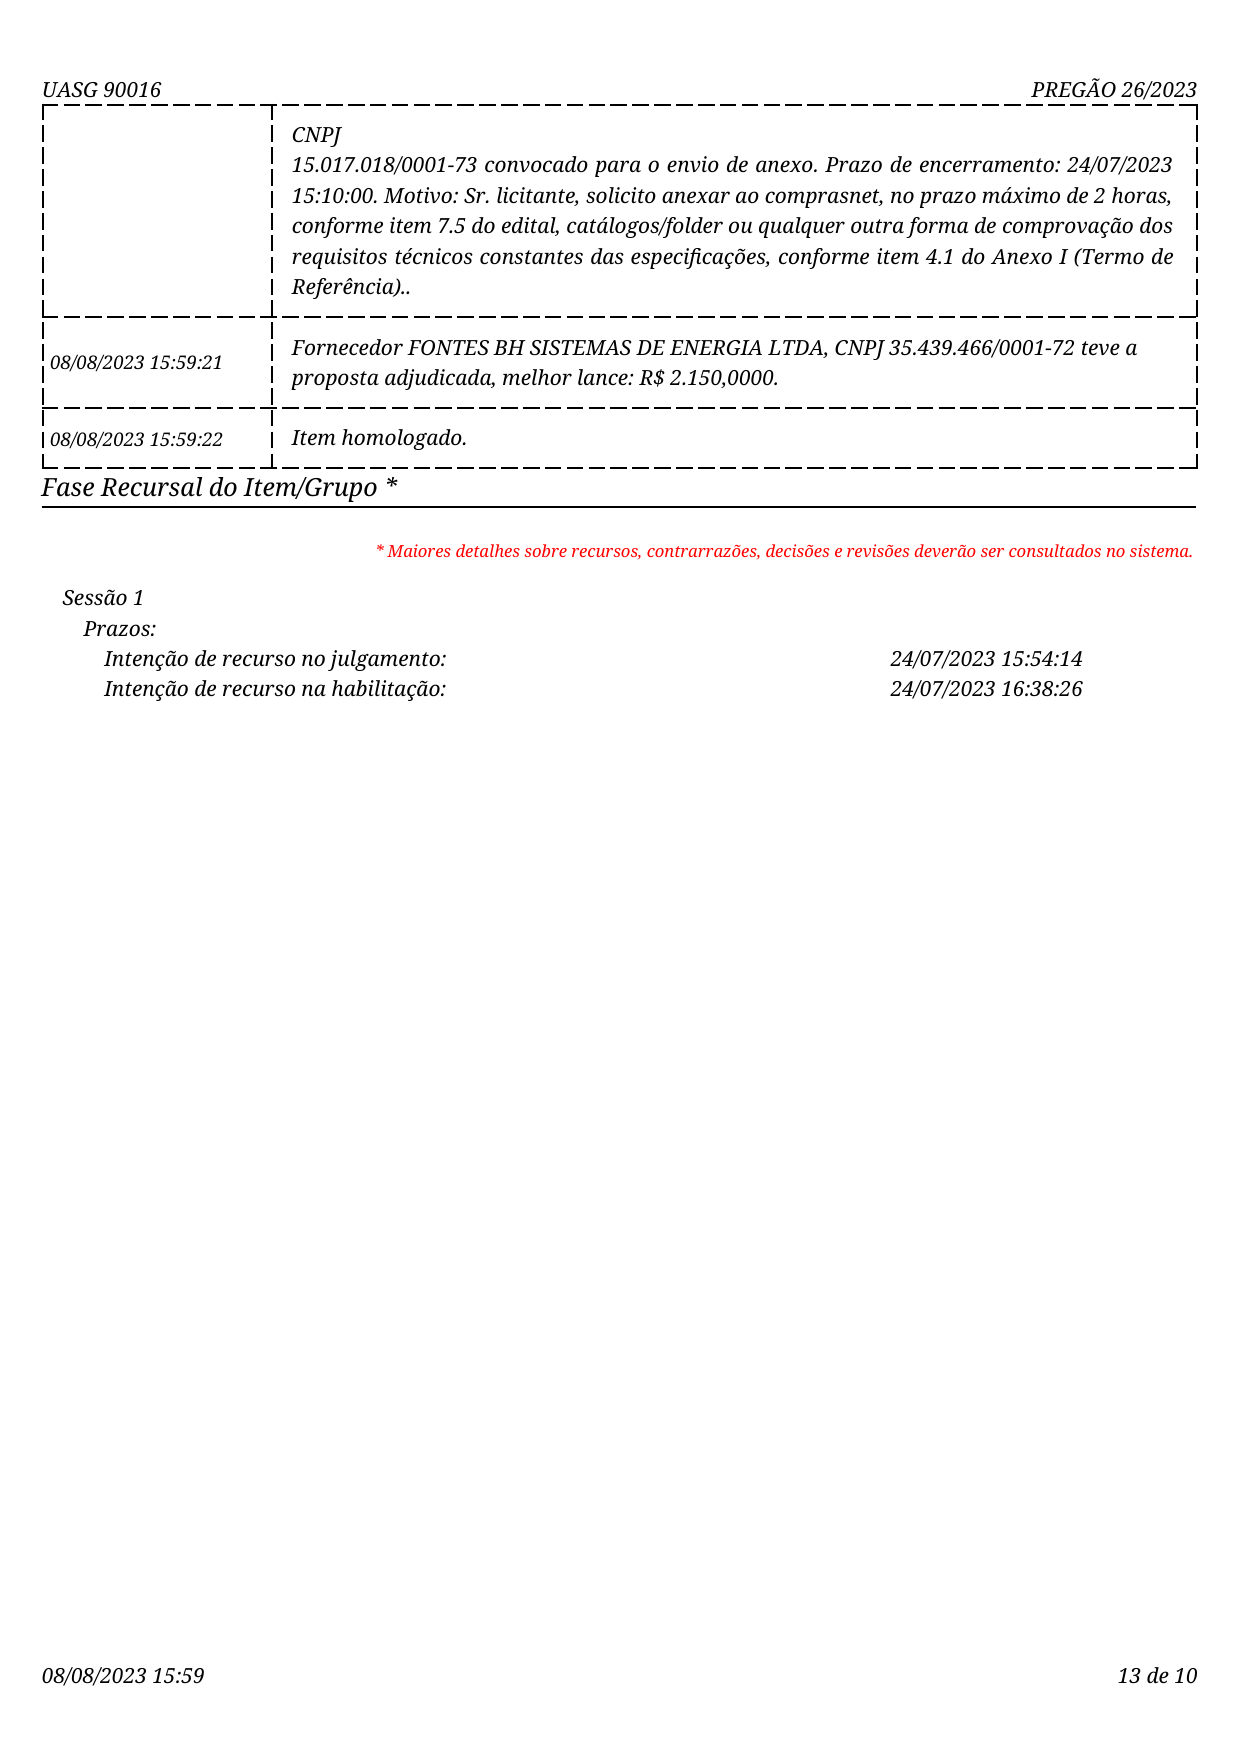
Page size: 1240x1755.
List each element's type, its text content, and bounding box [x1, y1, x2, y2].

text * Maiores detalhes sobre recursos, contrarrazões, decisões e revisões deverão ser consultados no sistema. [42, 539, 1196, 562]
subtitle Fase Recursal do Item/Grupo * [41, 469, 1200, 503]
table_cell 24/07/2023 16:38:26 [518, 674, 1085, 704]
table_cell Intenção de recurso na habilitação: [63, 674, 518, 704]
table_cell [43, 104, 272, 316]
table_cell CNPJ 15.017.018/0001-73 convocado para o envio de anexo. Prazo de encerramento: 24/07/2023 15:10:00. Motivo: Sr. licitante, solicito anexar ao comprasnet, no prazo máximo de 2 horas, conforme item 7.5 do edital, catálogos/folder ou qualquer outra forma de comprovação dos requisitos técnicos constantes das especificações, conforme item 4.1 do Anexo I (Termo de Referência).. [272, 104, 1197, 316]
table_header [518, 584, 1085, 644]
table_cell Intenção de recurso no julgamento: [63, 644, 518, 674]
table_cell 24/07/2023 15:54:14 [518, 644, 1085, 674]
table_cell Fornecedor FONTES BH SISTEMAS DE ENERGIA LTDA, CNPJ 35.439.466/0001-72 teve a proposta adjudicada, melhor lance: R$ 2.150,0000. [272, 316, 1197, 407]
table_cell 08/08/2023 15:59:21 [43, 316, 272, 407]
table_header Sessão 1 Prazos: [63, 584, 518, 644]
table_cell 08/08/2023 15:59:22 [43, 407, 272, 467]
table_cell Item homologado. [272, 407, 1197, 467]
